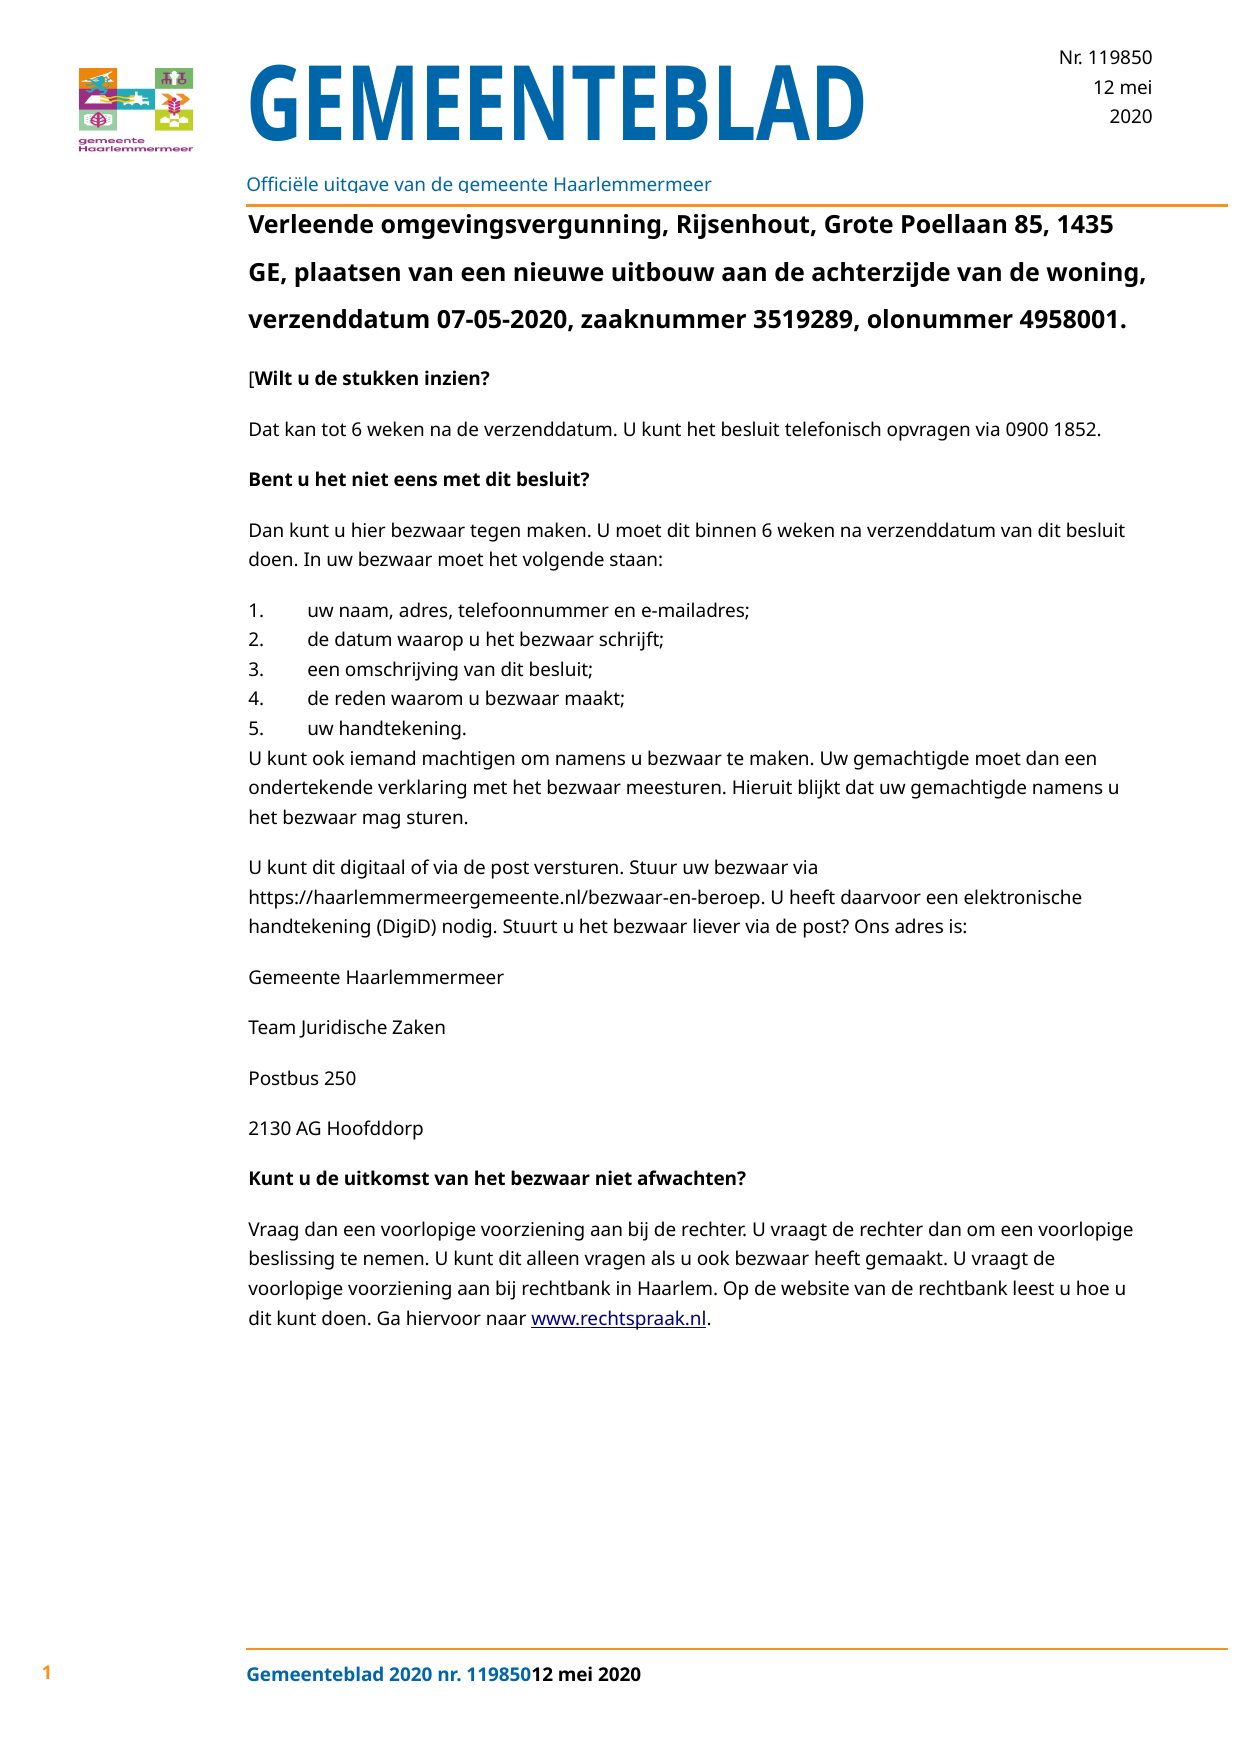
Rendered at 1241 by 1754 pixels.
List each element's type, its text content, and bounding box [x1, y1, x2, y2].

text Gemeente Haarlemmermeer [248, 964, 1152, 989]
text 2130 AG Hoofddorp [248, 1115, 1152, 1141]
text U kunt ook iemand machtigen om namens u bezwaar te maken. Uw gemachtigde moet dan een ondertekende verklaring met het bezwaar meesturen. Hieruit blijkt dat uw gemachtigde namens u het bezwaar mag sturen. [248, 745, 1152, 829]
text U kunt dit digitaal of via de post versturen. Stuur uw bezwaar via https://haarlemmermeergemeente.nl/bezwaar-en-beroep. U heeft daarvoor een elektronische handtekening (DigiD) nodig. Stuurt u het bezwaar liever via de post? Ons adres is: [248, 854, 1152, 939]
list een omschrijving van dit besluit; [248, 656, 1152, 682]
text Vraag dan een voorlopige voorziening aan bij de rechter. U vraagt de rechter dan om een voorlopige beslissing te nemen. U kunt dit alleen vragen als u ook bezwaar heeft gemaakt. U vraagt de voorlopige voorziening aan bij rechtbank in Haarlem. Op de website van de rechtbank leest u hoe u dit kunt doen. Ga hiervoor naar www.rechtspraak.nl. [248, 1216, 1152, 1330]
text [Wilt u de stukken inzien? [248, 366, 1152, 391]
text Team Juridische Zaken [248, 1014, 1152, 1040]
text Bent u het niet eens met dit besluit? [248, 466, 1152, 492]
text Dat kan tot 6 weken na de verzenddatum. U kunt het besluit telefonisch opvragen via 0900 1852. [248, 416, 1152, 442]
text Verleende omgevingsvergunning, Rijsenhout, Grote Poellaan 85, 1435 GE, plaatsen van een nieuwe uitbouw aan de achterzijde van de woning, verzenddatum 07-05-2020, zaaknummer 3519289, olonummer 4958001. [248, 207, 1152, 336]
text Kunt u de uitkomst van het bezwaar niet afwachten? [248, 1166, 1152, 1191]
text Postbus 250 [248, 1065, 1152, 1090]
list de reden waarom u bezwaar maakt; [248, 686, 1152, 711]
text Dan kunt u hier bezwaar tegen maken. U moet dit binnen 6 weken na verzenddatum van dit besluit doen. In uw bezwaar moet het volgende staan: [248, 517, 1152, 572]
picture [41, 47, 231, 172]
list uw handtekening. [248, 715, 1152, 741]
list de datum waarop u het bezwaar schrijft; [248, 626, 1152, 652]
list uw naam, adres, telefoonnummer en e-mailadres; [248, 597, 1152, 622]
